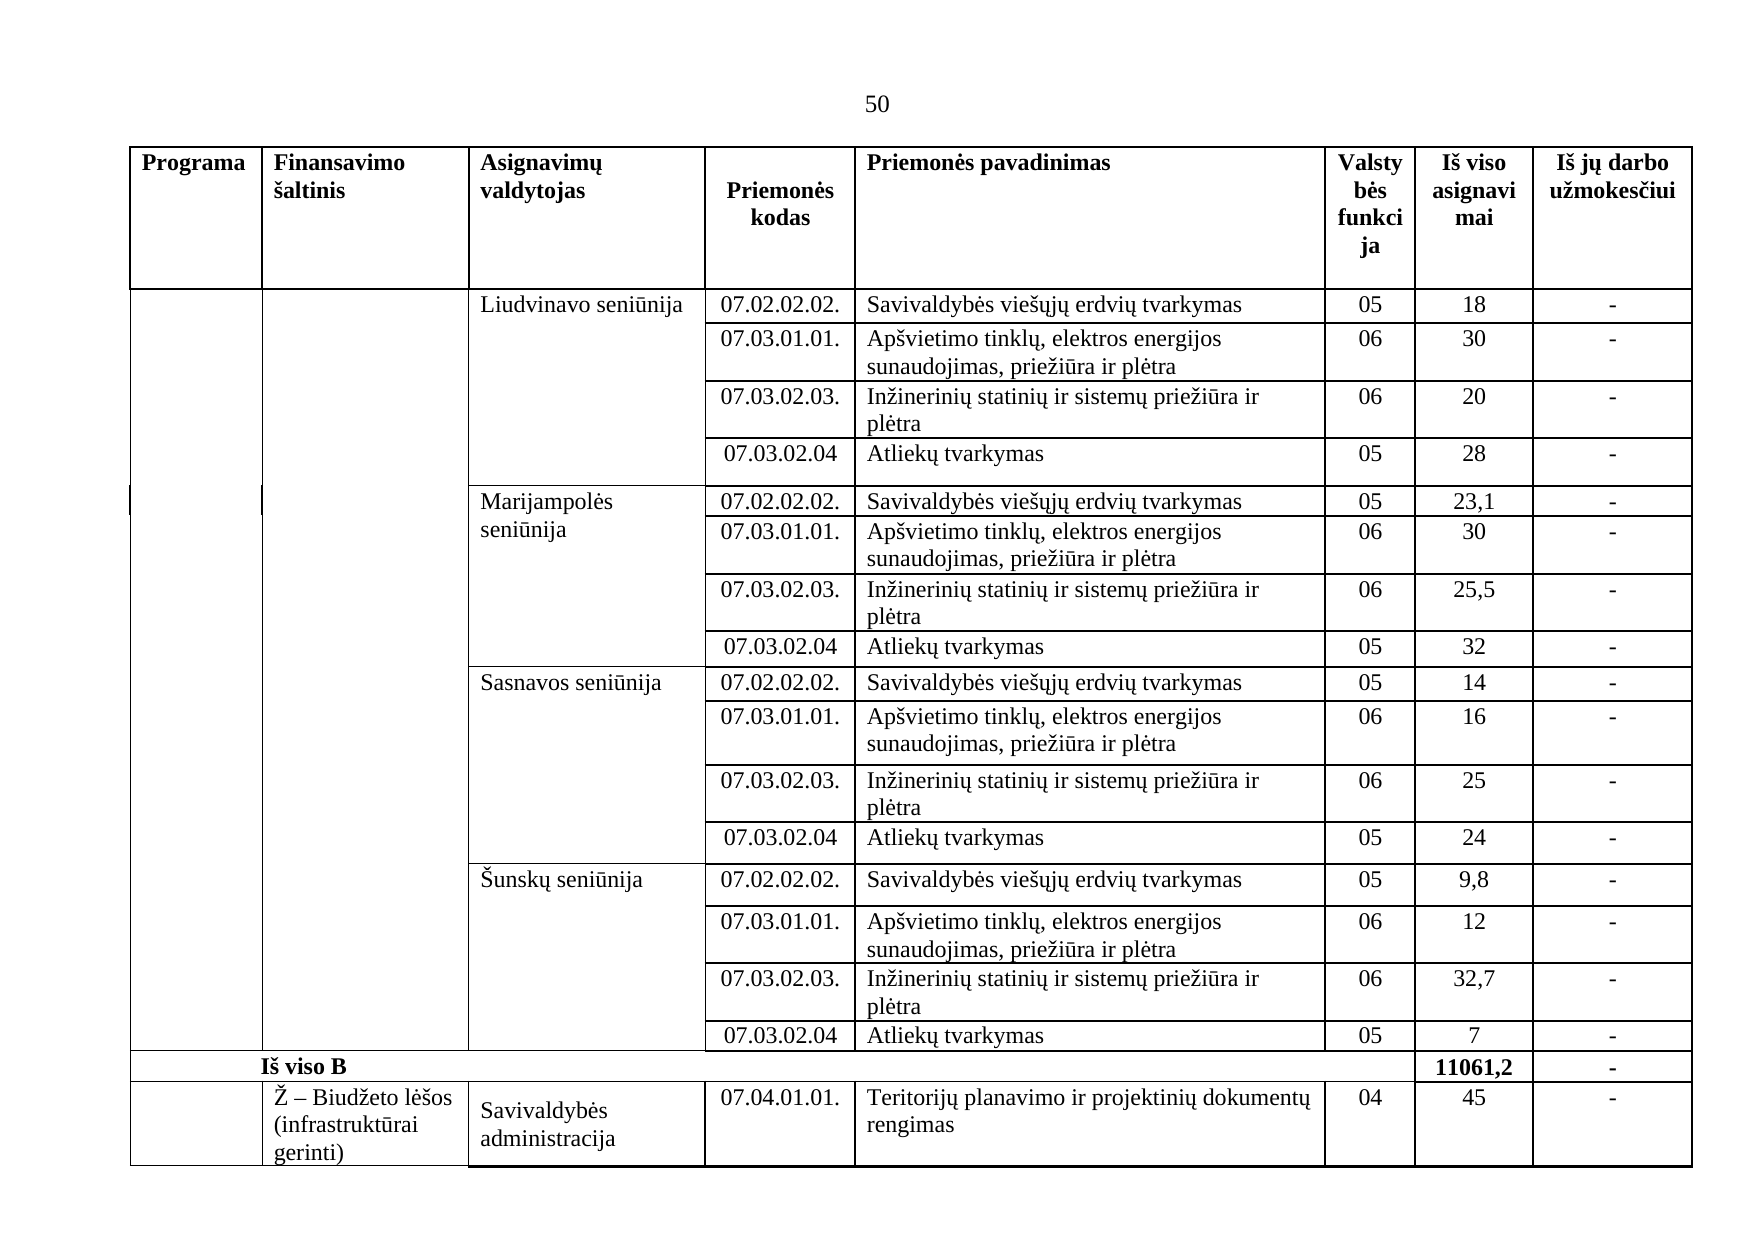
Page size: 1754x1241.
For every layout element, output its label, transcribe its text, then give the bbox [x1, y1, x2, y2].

table_cell - [1534, 290, 1691, 322]
table_cell 07.03.02.04 [706, 1022, 854, 1050]
table_cell Apšvietimo tinklų, elektros energijos sunaudojimas, priežiūra ir plėtra [856, 324, 1324, 379]
table_cell 07.04.01.01. [706, 1082, 854, 1165]
table_cell 05 [1326, 1022, 1414, 1050]
table_cell 7 [1416, 1022, 1532, 1050]
table_header Valstybės funkcija [1326, 148, 1414, 259]
table_header Finansavimo šaltinis [263, 148, 468, 259]
table_cell 32 [1416, 632, 1532, 666]
table_cell Apšvietimo tinklų, elektros energijos sunaudojimas, priežiūra ir plėtra [856, 517, 1324, 572]
table_cell 25,5 [1416, 575, 1532, 630]
table_cell - [1534, 487, 1691, 515]
table_cell 06 [1326, 517, 1414, 572]
table_cell - [1534, 964, 1691, 1019]
table_cell 05 [1326, 632, 1414, 666]
table_cell 07.03.01.01. [706, 702, 854, 764]
table_cell 07.03.02.04 [706, 439, 854, 485]
table_cell 18 [1416, 290, 1532, 322]
table_cell - [1534, 1052, 1691, 1081]
table_cell 06 [1326, 575, 1414, 630]
table_cell - [1534, 907, 1691, 962]
table_cell 05 [1326, 487, 1414, 515]
table_cell - [1534, 766, 1691, 821]
table_cell Atliekų tvarkymas [856, 823, 1324, 863]
table_header Priemonės kodas [706, 148, 854, 259]
table_cell - [1534, 517, 1691, 572]
table_cell Iš viso B [131, 1051, 1414, 1081]
table_cell Ž – Biudžeto lėšos (infrastruktūrai gerinti) [263, 1082, 468, 1165]
table_cell [1326, 259, 1414, 288]
table_cell 04 [1326, 1082, 1414, 1165]
table_cell Inžinerinių statinių ir sistemų priežiūra ir plėtra [856, 382, 1324, 437]
table_cell Savivaldybės viešųjų erdvių tvarkymas [856, 865, 1324, 905]
table_cell Savivaldybės administracija [469, 1082, 704, 1165]
table_cell Savivaldybės viešųjų erdvių tvarkymas [856, 668, 1324, 699]
table_cell [131, 259, 261, 288]
table_cell 23,1 [1416, 487, 1532, 515]
table_cell 06 [1326, 766, 1414, 821]
table_cell [263, 290, 468, 485]
table_cell Šunskų seniūnija [469, 864, 705, 1050]
table_cell [131, 485, 261, 515]
table_cell 16 [1416, 702, 1532, 764]
table_cell 07.03.02.03. [706, 382, 854, 437]
table_cell Savivaldybės viešųjų erdvių tvarkymas [856, 290, 1324, 322]
table_cell - [1534, 1022, 1691, 1050]
table_cell [263, 515, 468, 1050]
table_cell 20 [1416, 382, 1532, 437]
table_cell Sasnavos seniūnija [469, 667, 705, 863]
table_cell 07.02.02.02. [706, 290, 854, 322]
table_header Priemonės pavadinimas [856, 148, 1324, 259]
table_cell 24 [1416, 823, 1532, 863]
table_cell [131, 1082, 262, 1165]
table_cell 07.02.02.02. [706, 865, 854, 905]
table_cell 05 [1326, 439, 1414, 485]
table_cell 9,8 [1416, 865, 1532, 905]
table_cell 45 [1416, 1083, 1532, 1165]
table_cell [131, 290, 262, 485]
table_cell 11061,2 [1416, 1052, 1532, 1081]
table_cell 06 [1326, 702, 1414, 764]
table_cell 30 [1416, 324, 1532, 379]
table_cell 25 [1416, 766, 1532, 821]
table_cell [706, 259, 854, 288]
table_cell 14 [1416, 668, 1532, 699]
table_cell Marijampolės seniūnija [469, 486, 705, 666]
table_cell [856, 259, 1324, 288]
table_cell - [1534, 865, 1691, 905]
table_cell Teritorijų planavimo ir projektinių dokumentų rengimas [856, 1082, 1324, 1165]
table_cell Savivaldybės viešųjų erdvių tvarkymas [856, 487, 1324, 515]
table_cell [131, 515, 262, 1050]
table_cell - [1534, 668, 1691, 699]
table_cell 07.03.01.01. [706, 907, 854, 962]
table_cell [470, 259, 704, 288]
table_cell 06 [1326, 324, 1414, 379]
table_cell Apšvietimo tinklų, elektros energijos sunaudojimas, priežiūra ir plėtra [856, 907, 1324, 962]
table_cell Inžinerinių statinių ir sistemų priežiūra ir plėtra [856, 575, 1324, 630]
table_cell Inžinerinių statinių ir sistemų priežiūra ir plėtra [856, 766, 1324, 821]
table_cell 07.03.02.03. [706, 575, 854, 630]
table_cell 28 [1416, 439, 1532, 485]
table_cell [263, 259, 468, 288]
table_cell 06 [1326, 382, 1414, 437]
table_cell - [1534, 324, 1691, 379]
table_cell 06 [1326, 907, 1414, 962]
table_cell 12 [1416, 907, 1532, 962]
table_cell [263, 485, 468, 515]
table_cell 07.02.02.02. [706, 668, 854, 699]
table_cell 07.02.02.02. [706, 487, 854, 515]
table_cell Inžinerinių statinių ir sistemų priežiūra ir plėtra [856, 964, 1324, 1019]
table_header Programa [131, 148, 261, 259]
table_cell 05 [1326, 668, 1414, 699]
table_cell 07.03.02.04 [706, 823, 854, 863]
table_cell - [1534, 439, 1691, 485]
table_cell - [1534, 382, 1691, 437]
table_cell 32,7 [1416, 964, 1532, 1019]
table_cell 05 [1326, 290, 1414, 322]
table_cell 07.03.01.01. [706, 324, 854, 379]
table_cell Atliekų tvarkymas [856, 632, 1324, 666]
table_header Iš viso asignavimai [1416, 148, 1532, 288]
table_cell 30 [1416, 517, 1532, 572]
table_cell 07.03.02.03. [706, 964, 854, 1019]
table_cell 05 [1326, 865, 1414, 905]
table_cell 05 [1326, 823, 1414, 863]
table_cell - [1534, 575, 1691, 630]
table_cell - [1534, 702, 1691, 764]
table_cell Apšvietimo tinklų, elektros energijos sunaudojimas, priežiūra ir plėtra [856, 702, 1324, 764]
table_cell - [1534, 1083, 1691, 1165]
table_cell Atliekų tvarkymas [856, 439, 1324, 485]
table_cell Atliekų tvarkymas [856, 1022, 1324, 1050]
table_cell Liudvinavo seniūnija [469, 290, 705, 485]
table_cell 07.03.02.04 [706, 632, 854, 666]
table_cell - [1534, 632, 1691, 666]
table_header Iš jų darbo užmokesčiui [1534, 148, 1691, 288]
table_cell 07.03.01.01. [706, 517, 854, 572]
table_header Asignavimų valdytojas [470, 148, 704, 259]
table_cell 06 [1326, 964, 1414, 1019]
table_cell - [1534, 823, 1691, 863]
table_cell 07.03.02.03. [706, 766, 854, 821]
